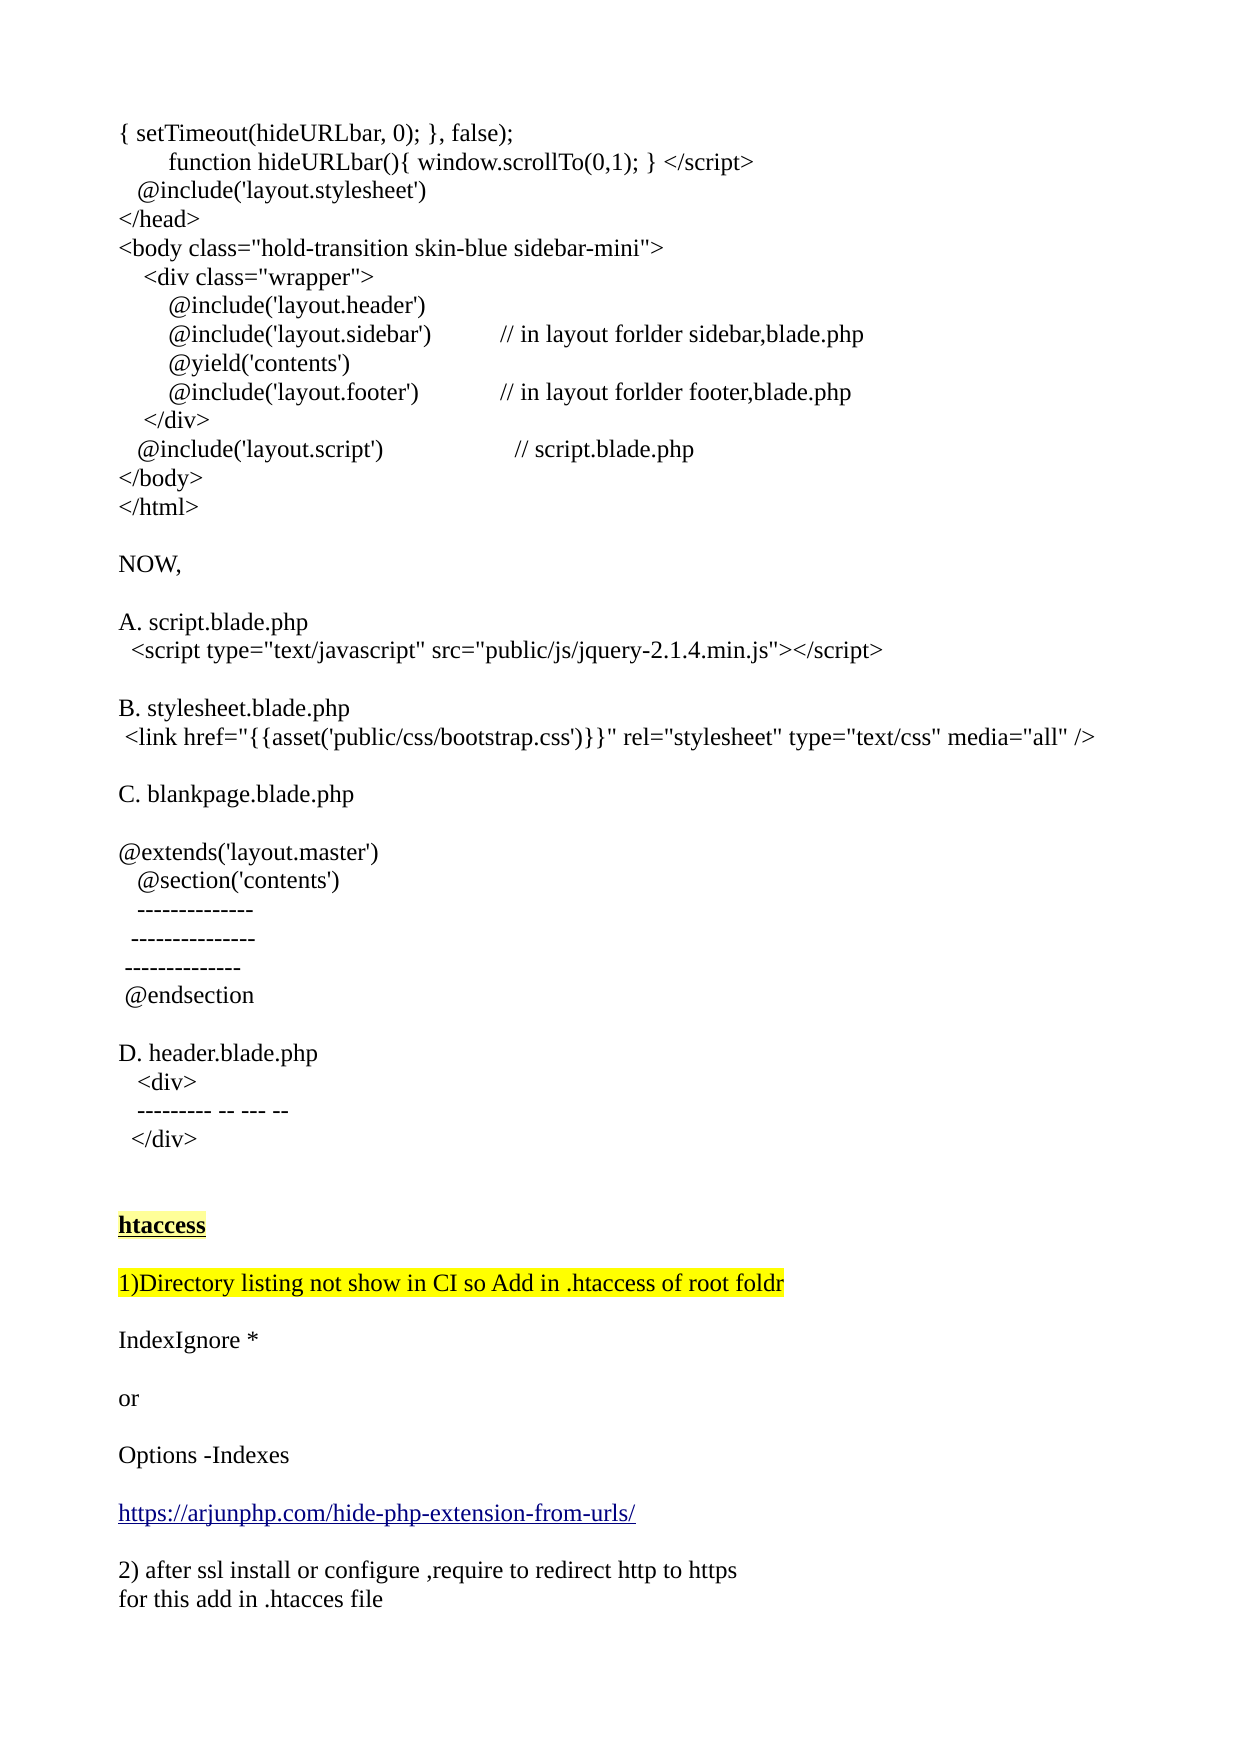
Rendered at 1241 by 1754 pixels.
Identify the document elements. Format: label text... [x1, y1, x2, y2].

text B. stylesheet.blade.php [118, 693, 1122, 722]
text { setTimeout(hideURLbar, 0); }, false); [118, 118, 1122, 147]
text C. blankpage.blade.php [118, 779, 1122, 808]
text --------------- [118, 923, 1122, 952]
text function hideURLbar(){ window.scrollTo(0,1); } </script> [118, 147, 1122, 176]
text @include('layout.stylesheet') [118, 176, 1122, 204]
text </div> [118, 406, 1122, 434]
text A. script.blade.php [118, 607, 1122, 636]
text @extends('layout.master') [118, 837, 1122, 866]
text </head> [118, 204, 1122, 233]
text --------- -- --- -- [118, 1096, 1122, 1124]
text @yield('contents') [118, 348, 1122, 377]
text <div> [118, 1067, 1122, 1096]
text or [118, 1383, 1122, 1412]
text NOW, [118, 549, 1122, 578]
text <div class="wrapper"> [118, 262, 1122, 291]
text <link href="{{asset('public/css/bootstrap.css')}}" rel="stylesheet" type="text/css" media="all" /> [118, 722, 1122, 751]
text 1)Directory listing not show in CI so Add in .htaccess of root foldr [118, 1268, 1122, 1297]
text htaccess [118, 1211, 1122, 1239]
text @section('contents') [118, 866, 1122, 894]
text @endsection [118, 981, 1122, 1009]
text D. header.blade.php [118, 1038, 1122, 1067]
text -------------- [118, 952, 1122, 981]
text @include('layout.header') [118, 291, 1122, 319]
text @include('layout.sidebar') // in layout forlder sidebar,blade.php [118, 319, 1122, 348]
text </body> [118, 463, 1122, 492]
text @include('layout.script') // script.blade.php [118, 434, 1122, 463]
text </div> [118, 1124, 1122, 1153]
text https://arjunphp.com/hide-php-extension-from-urls/ [118, 1498, 1122, 1527]
text </html> [118, 492, 1122, 521]
text IndexIgnore * [118, 1326, 1122, 1354]
text Options -Indexes [118, 1441, 1122, 1469]
text <script type="text/javascript" src="public/js/jquery-2.1.4.min.js"></script> [118, 636, 1122, 664]
text 2) after ssl install or configure ,require to redirect http to https for this add in .htacces file [118, 1556, 1122, 1613]
text @include('layout.footer') // in layout forlder footer,blade.php [118, 377, 1122, 406]
text <body class="hold-transition skin-blue sidebar-mini"> [118, 233, 1122, 262]
text -------------- [118, 894, 1122, 923]
